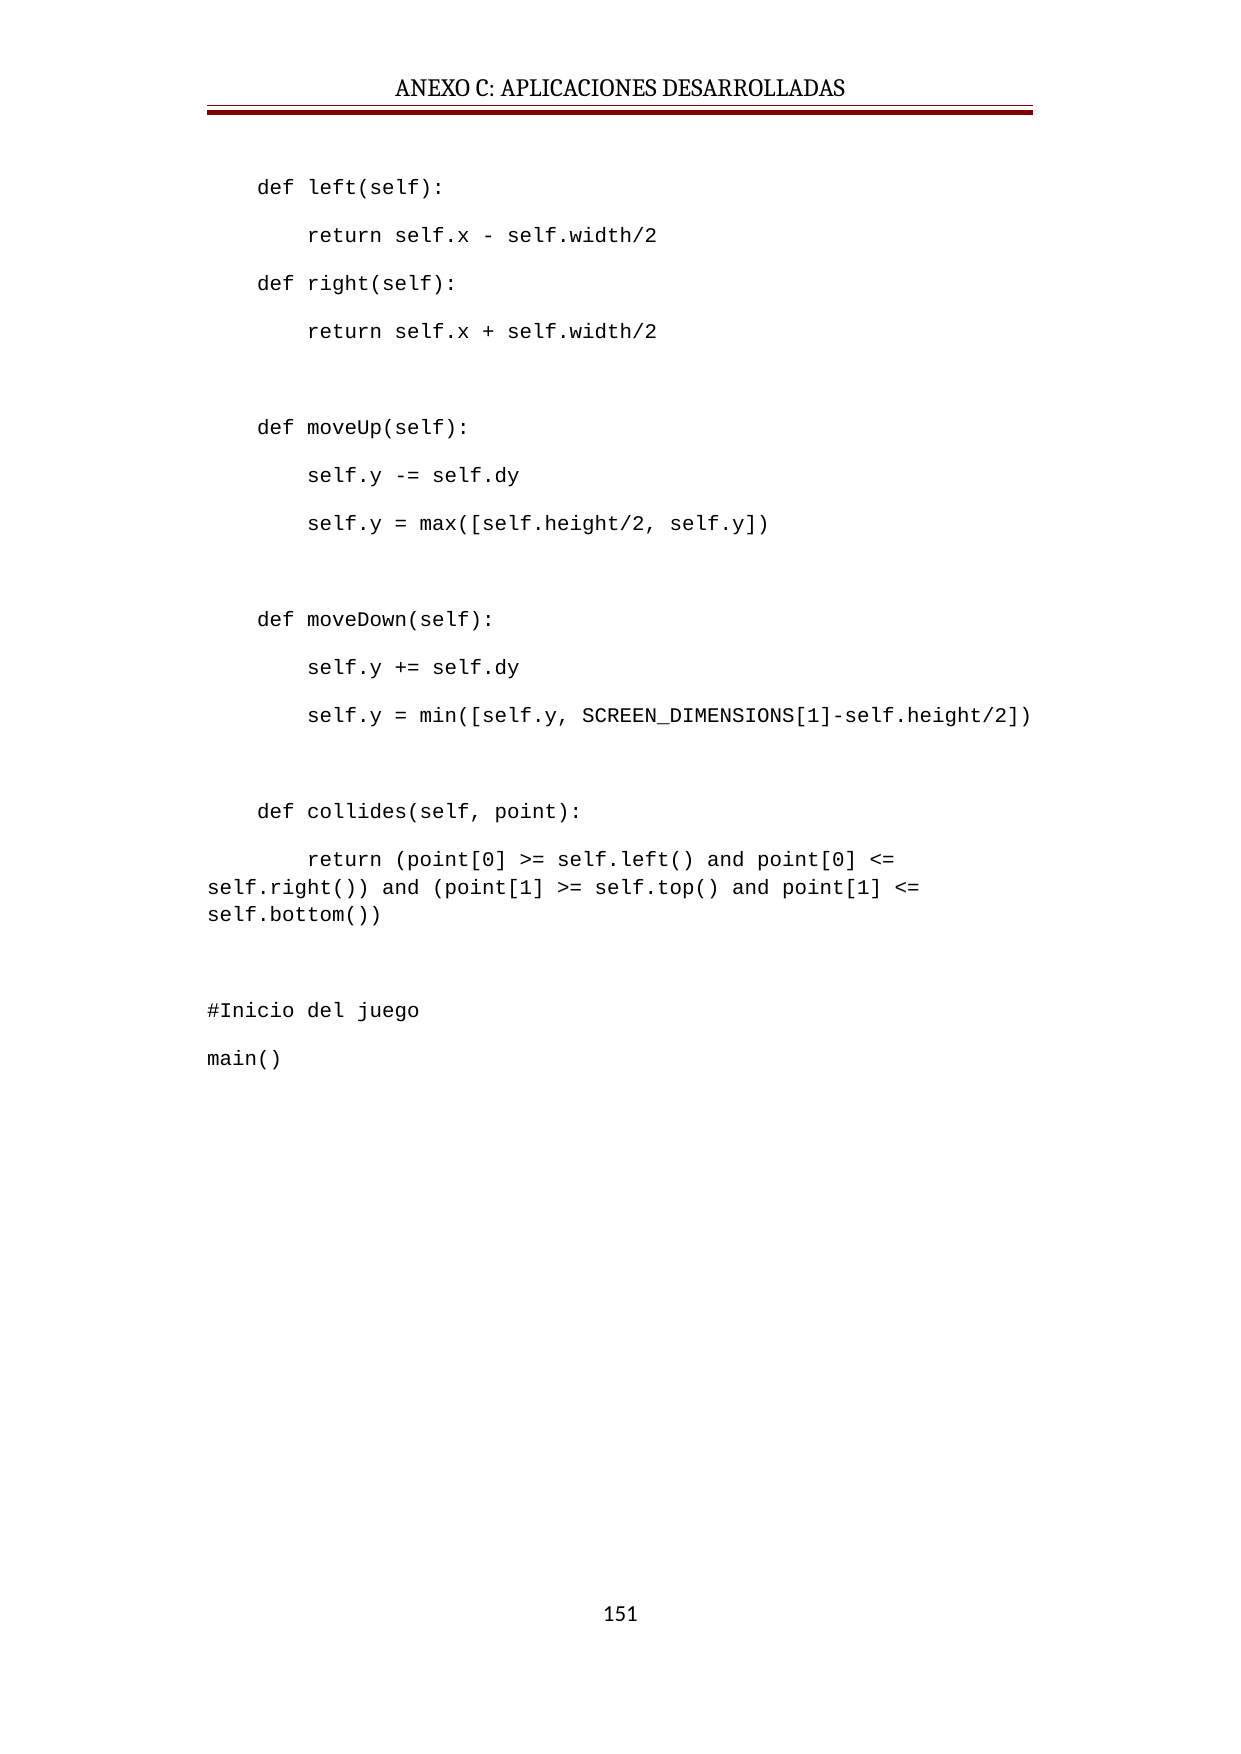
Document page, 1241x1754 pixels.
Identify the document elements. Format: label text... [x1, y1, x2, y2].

text return self.x - self.width/2 [207, 225, 1033, 249]
text self.y += self.dy [207, 657, 1033, 681]
text return (point[0] >= self.left() and point[0] <= self.right()) and (point[1] >= self.top() and point[1] <= self.bottom()) [207, 849, 1033, 927]
text def right(self): [207, 273, 1033, 297]
text main() [207, 1048, 1033, 1072]
text return self.x + self.width/2 [207, 321, 1033, 345]
text def left(self): [207, 177, 1033, 201]
text def collides(self, point): [207, 801, 1033, 825]
text #Inicio del juego [207, 1000, 1033, 1023]
text self.y = min([self.y, SCREEN_DIMENSIONS[1]-self.height/2]) [207, 705, 1033, 729]
text self.y = max([self.height/2, self.y]) [207, 513, 1033, 537]
text def moveDown(self): [207, 609, 1033, 633]
text def moveUp(self): [207, 417, 1033, 441]
text self.y -= self.dy [207, 465, 1033, 489]
